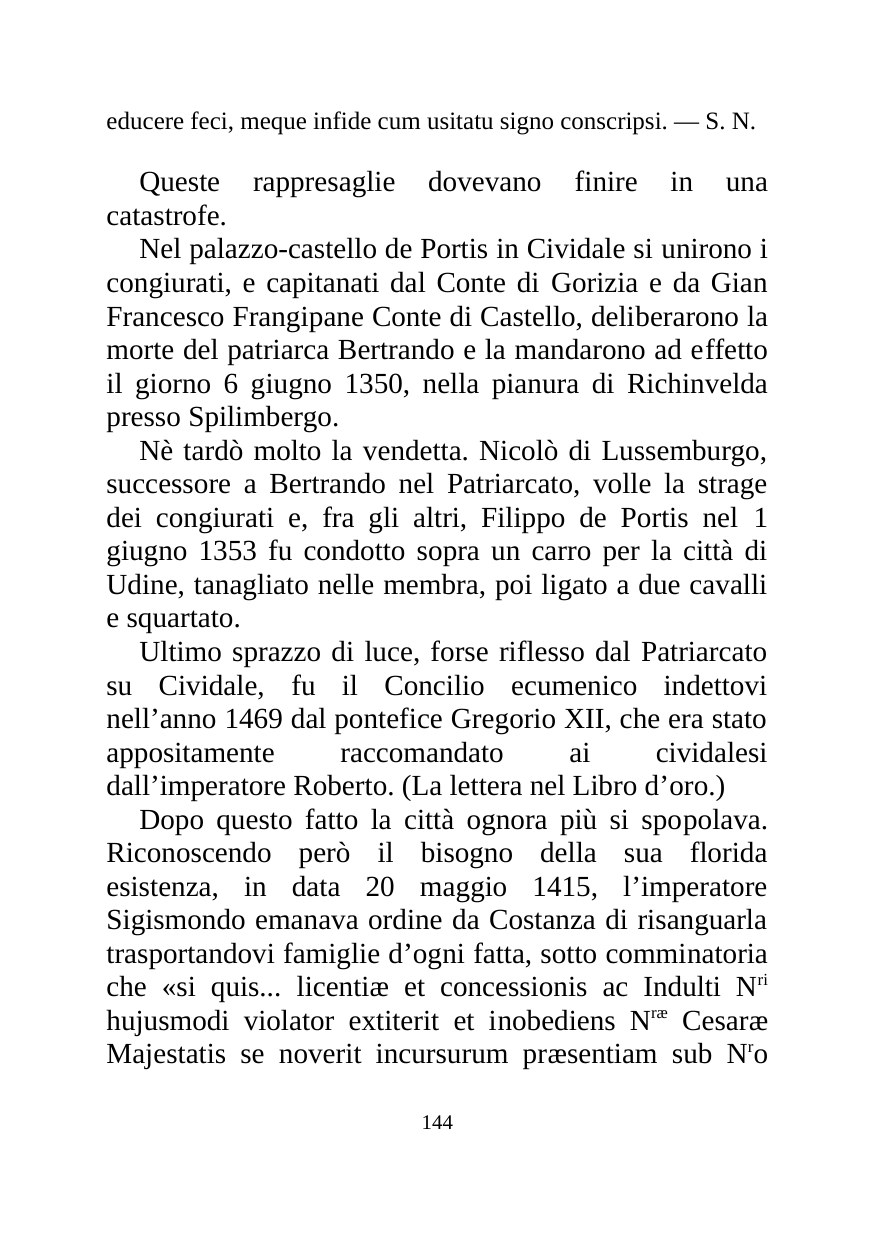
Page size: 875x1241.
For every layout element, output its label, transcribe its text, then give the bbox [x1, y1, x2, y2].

text Dopo questo fatto la città ognora più si spopolava. Riconoscendo però il bisogno della sua florida esistenza, in data 20 maggio 1415, l’imperatore Sigismondo emanava ordine da Costanza di risanguarla trasportandovi famiglie d’ogni fatta, sotto comminatoria che «si quis... licentiæ et concessionis ac Indulti Nri hujusmodi violator extiterit et inobediens Nræ Cesaræ Majestatis se noverit incursurum præsentiam sub Nro [106, 802, 768, 1070]
text Nel palazzo-castello de Portis in Cividale si unirono i congiurati, e capitanati dal Conte di Gorizia e da Gian Francesco Frangipane Conte di Castello, deliberarono la morte del patriarca Bertrando e la mandarono ad effetto il giorno 6 giugno 1350, nella pianura di Richinvelda presso Spilimbergo. [106, 232, 768, 433]
text Queste rappresaglie dovevano finire in una catastrofe. [106, 164, 768, 232]
text Ultimo sprazzo di luce, forse riflesso dal Patriarcato su Cividale, fu il Concilio ecumenico indettovi nell’anno 1469 dal pontefice Gregorio XII, che era stato appositamente raccomandato ai cividalesi dall’imperatore Roberto. (La lettera nel Libro d’oro.) [106, 634, 768, 802]
text educere feci, meque infide cum usitatu signo conscripsi. — S. N. [106, 106, 768, 135]
text Nè tardò molto la vendetta. Nicolò di Lussemburgo, successore a Bertrando nel Patriarcato, volle la strage dei congiurati e, fra gli altri, Filippo de Portis nel 1 giugno 1353 fu condotto sopra un carro per la città di Udine, tanagliato nelle membra, poi ligato a due cavalli e squartato. [106, 433, 768, 634]
